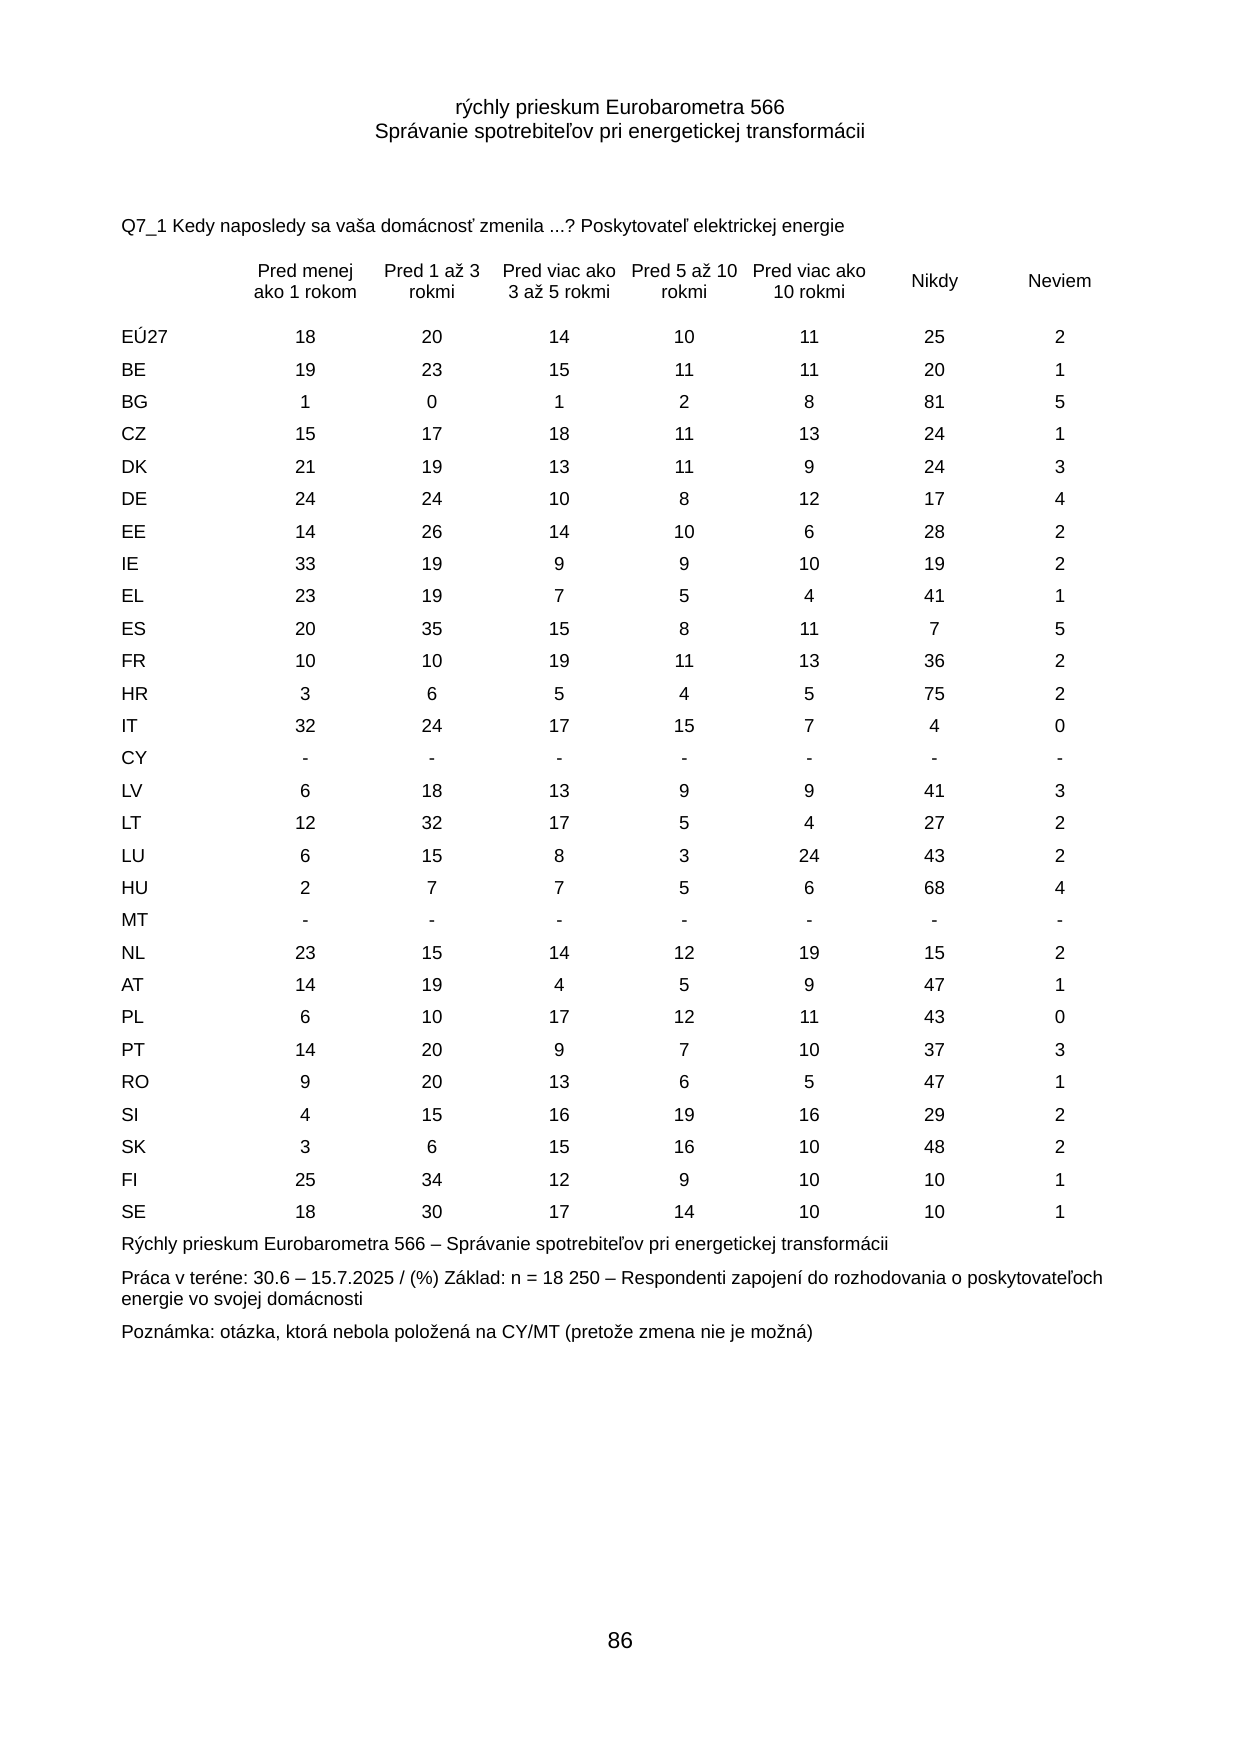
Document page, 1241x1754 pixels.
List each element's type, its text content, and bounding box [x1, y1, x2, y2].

table_cell 47 [872, 969, 997, 1001]
table_cell HR [118, 677, 243, 709]
table_cell 6 [622, 1066, 747, 1098]
table_cell 37 [872, 1033, 997, 1066]
table_cell 4 [747, 580, 872, 612]
table_cell 5 [997, 612, 1122, 644]
table_cell 2 [997, 1098, 1122, 1131]
table_cell Nikdy [872, 241, 997, 321]
table_cell 10 [872, 1195, 997, 1228]
table_cell 2 [997, 677, 1122, 709]
table_cell 75 [872, 677, 997, 709]
table_cell 4 [997, 483, 1122, 515]
table_cell 34 [367, 1163, 497, 1195]
table_cell 24 [747, 839, 872, 871]
table_cell 18 [497, 418, 622, 450]
table_cell - [243, 904, 367, 936]
table_cell 19 [497, 645, 622, 677]
table_cell 19 [243, 353, 367, 385]
table_cell 2 [997, 515, 1122, 547]
table_cell 20 [367, 321, 497, 353]
table_cell 13 [497, 450, 622, 483]
table_cell 4 [622, 677, 747, 709]
table_cell 9 [622, 774, 747, 807]
table_cell 11 [747, 353, 872, 385]
table_cell 15 [497, 612, 622, 644]
table_cell PL [118, 1001, 243, 1033]
table_cell 23 [367, 353, 497, 385]
table_cell - [997, 742, 1122, 774]
table_cell 13 [497, 774, 622, 807]
table_cell 7 [747, 709, 872, 742]
table_cell 14 [497, 321, 622, 353]
table_cell 8 [747, 385, 872, 418]
table_cell 33 [243, 548, 367, 580]
table_cell CZ [118, 418, 243, 450]
table_cell 12 [622, 1001, 747, 1033]
table_cell 17 [367, 418, 497, 450]
table_cell 2 [997, 1131, 1122, 1163]
table_cell 3 [243, 677, 367, 709]
table_cell RO [118, 1066, 243, 1098]
table_cell 12 [497, 1163, 622, 1195]
table_cell 26 [367, 515, 497, 547]
table_cell 1 [997, 580, 1122, 612]
table_cell 5 [622, 871, 747, 904]
table_cell AT [118, 969, 243, 1001]
table_cell 17 [497, 807, 622, 839]
table_cell 5 [497, 677, 622, 709]
table_cell 10 [747, 548, 872, 580]
table_cell 1 [997, 418, 1122, 450]
table_cell 16 [497, 1098, 622, 1131]
table_cell 10 [622, 515, 747, 547]
table_cell 41 [872, 774, 997, 807]
table_cell 10 [872, 1163, 997, 1195]
table_cell NL [118, 936, 243, 968]
table_cell 2 [997, 321, 1122, 353]
table_cell Pred 1 až 3 rokmi [367, 241, 497, 321]
table_cell 3 [997, 1033, 1122, 1066]
table_cell DK [118, 450, 243, 483]
table_cell 18 [243, 321, 367, 353]
table_cell 19 [367, 580, 497, 612]
table_cell 12 [243, 807, 367, 839]
table_cell 21 [243, 450, 367, 483]
table_cell 11 [622, 418, 747, 450]
table_cell Pred menej ako 1 rokom [243, 241, 367, 321]
table_cell EÚ27 [118, 321, 243, 353]
table_cell 19 [367, 548, 497, 580]
table_cell 14 [497, 515, 622, 547]
table_cell 4 [243, 1098, 367, 1131]
table_cell - [622, 904, 747, 936]
table_cell 19 [367, 450, 497, 483]
table_cell 5 [622, 580, 747, 612]
table_cell 18 [243, 1195, 367, 1228]
table_cell 7 [872, 612, 997, 644]
table_cell HU [118, 871, 243, 904]
table_cell SE [118, 1195, 243, 1228]
table_cell 43 [872, 839, 997, 871]
table_cell - [367, 904, 497, 936]
table_cell 30 [367, 1195, 497, 1228]
table_cell 2 [997, 645, 1122, 677]
table_cell 2 [997, 548, 1122, 580]
table_cell 15 [367, 936, 497, 968]
table_cell [118, 241, 243, 321]
table_cell 9 [622, 548, 747, 580]
table_header Q7_1 Kedy naposledy sa vaša domácnosť zmenila ...? Poskytovateľ elektrickej energie [118, 209, 1122, 241]
table_cell 23 [243, 580, 367, 612]
table_cell 1 [997, 353, 1122, 385]
table_cell 24 [872, 418, 997, 450]
table_cell 9 [747, 774, 872, 807]
table_cell 1 [243, 385, 367, 418]
table_cell 5 [747, 677, 872, 709]
table_cell - [872, 904, 997, 936]
table_cell 43 [872, 1001, 997, 1033]
table_cell 11 [622, 645, 747, 677]
table_cell 19 [622, 1098, 747, 1131]
table_cell 5 [622, 969, 747, 1001]
table_cell 5 [997, 385, 1122, 418]
table_cell 15 [497, 1131, 622, 1163]
table_cell 9 [497, 548, 622, 580]
table_cell 7 [622, 1033, 747, 1066]
table_cell Pred 5 až 10 rokmi [622, 241, 747, 321]
table_cell 27 [872, 807, 997, 839]
table_cell 6 [367, 677, 497, 709]
table_cell EE [118, 515, 243, 547]
table_cell 14 [622, 1195, 747, 1228]
table_cell 11 [622, 450, 747, 483]
table_cell EL [118, 580, 243, 612]
table_cell 9 [747, 450, 872, 483]
table_cell 10 [367, 645, 497, 677]
table_cell 19 [747, 936, 872, 968]
table_cell 20 [243, 612, 367, 644]
table_cell 4 [497, 969, 622, 1001]
table_cell 15 [872, 936, 997, 968]
table_cell - [622, 742, 747, 774]
table_cell 11 [747, 612, 872, 644]
table_cell 5 [747, 1066, 872, 1098]
table_cell 68 [872, 871, 997, 904]
table_cell 19 [367, 969, 497, 1001]
table_cell 36 [872, 645, 997, 677]
table_cell 28 [872, 515, 997, 547]
table_cell 10 [747, 1195, 872, 1228]
table_cell - [747, 904, 872, 936]
table_cell 81 [872, 385, 997, 418]
table_cell 16 [622, 1131, 747, 1163]
table_cell 19 [872, 548, 997, 580]
table_cell 2 [243, 871, 367, 904]
table_cell LV [118, 774, 243, 807]
table_cell 9 [243, 1066, 367, 1098]
table_cell 6 [243, 839, 367, 871]
table_cell ES [118, 612, 243, 644]
table_cell 48 [872, 1131, 997, 1163]
table_cell IT [118, 709, 243, 742]
table_cell 11 [747, 321, 872, 353]
table_cell - [997, 904, 1122, 936]
table_cell 14 [243, 515, 367, 547]
table_cell 13 [747, 645, 872, 677]
table_cell 11 [622, 353, 747, 385]
table_cell SI [118, 1098, 243, 1131]
table_cell - [367, 742, 497, 774]
table_cell - [497, 742, 622, 774]
table_cell 2 [997, 936, 1122, 968]
table_cell 20 [367, 1066, 497, 1098]
table_cell 3 [997, 450, 1122, 483]
table_cell 14 [243, 969, 367, 1001]
table_cell 13 [497, 1066, 622, 1098]
table_cell 8 [622, 483, 747, 515]
table_cell 20 [872, 353, 997, 385]
table_cell 15 [367, 1098, 497, 1131]
table_cell 1 [997, 1195, 1122, 1228]
table_cell 10 [747, 1033, 872, 1066]
table_cell FR [118, 645, 243, 677]
table_cell 16 [747, 1098, 872, 1131]
table_cell 2 [997, 839, 1122, 871]
table_cell 3 [243, 1131, 367, 1163]
table_cell 25 [872, 321, 997, 353]
table_cell Neviem [997, 241, 1122, 321]
table_cell 4 [872, 709, 997, 742]
table_cell 15 [367, 839, 497, 871]
table_cell 2 [622, 385, 747, 418]
table_cell 6 [747, 871, 872, 904]
table_cell 29 [872, 1098, 997, 1131]
table_cell 9 [497, 1033, 622, 1066]
table_cell 14 [497, 936, 622, 968]
table_cell 0 [997, 709, 1122, 742]
table_cell 15 [243, 418, 367, 450]
table_cell 1 [997, 1066, 1122, 1098]
table_cell 9 [747, 969, 872, 1001]
table_cell 41 [872, 580, 997, 612]
table_cell - [243, 742, 367, 774]
table_cell 32 [367, 807, 497, 839]
table_cell IE [118, 548, 243, 580]
table_cell SK [118, 1131, 243, 1163]
table_cell 17 [872, 483, 997, 515]
table_cell 6 [367, 1131, 497, 1163]
table_cell 1 [997, 969, 1122, 1001]
table_cell 24 [872, 450, 997, 483]
table_cell Pred viac ako 3 až 5 rokmi [497, 241, 622, 321]
table_cell Práca v teréne: 30.6 – 15.7.2025 / (%) Základ: n = 18 250 – Respondenti zapojení do rozhodovania o poskytovateľoch energie vo svojej domácnosti [118, 1260, 1122, 1316]
table_cell 17 [497, 1001, 622, 1033]
table_cell 8 [497, 839, 622, 871]
table_cell Pred viac ako 10 rokmi [747, 241, 872, 321]
table_cell 10 [622, 321, 747, 353]
table_cell 7 [497, 580, 622, 612]
table_cell 5 [622, 807, 747, 839]
table_cell LU [118, 839, 243, 871]
table_cell 32 [243, 709, 367, 742]
table_cell 10 [497, 483, 622, 515]
table_cell 2 [997, 807, 1122, 839]
table_cell PT [118, 1033, 243, 1066]
table_cell 24 [367, 483, 497, 515]
table_cell 6 [747, 515, 872, 547]
table_cell 24 [243, 483, 367, 515]
table_cell 10 [747, 1131, 872, 1163]
table_cell 3 [622, 839, 747, 871]
table_cell MT [118, 904, 243, 936]
table_cell 47 [872, 1066, 997, 1098]
table_cell 15 [497, 353, 622, 385]
table_cell 9 [622, 1163, 747, 1195]
table_cell BG [118, 385, 243, 418]
table_cell CY [118, 742, 243, 774]
table_cell 7 [497, 871, 622, 904]
table_cell 7 [367, 871, 497, 904]
table_cell 4 [997, 871, 1122, 904]
table_cell Poznámka: otázka, ktorá nebola položená na CY/MT (pretože zmena nie je možná) [118, 1316, 1122, 1348]
table_cell LT [118, 807, 243, 839]
table_cell 12 [747, 483, 872, 515]
table_cell - [747, 742, 872, 774]
table_cell 35 [367, 612, 497, 644]
table_cell 23 [243, 936, 367, 968]
table_cell 0 [367, 385, 497, 418]
table_cell 15 [622, 709, 747, 742]
table_cell 6 [243, 1001, 367, 1033]
table_cell 17 [497, 709, 622, 742]
table_cell 10 [243, 645, 367, 677]
table_cell 13 [747, 418, 872, 450]
table_cell 1 [497, 385, 622, 418]
table_cell 10 [747, 1163, 872, 1195]
table_cell 20 [367, 1033, 497, 1066]
table_cell 6 [243, 774, 367, 807]
table_cell 12 [622, 936, 747, 968]
table_cell 25 [243, 1163, 367, 1195]
table_cell 1 [997, 1163, 1122, 1195]
table_cell 10 [367, 1001, 497, 1033]
table_cell 3 [997, 774, 1122, 807]
table_cell - [872, 742, 997, 774]
table_cell 11 [747, 1001, 872, 1033]
table_cell Rýchly prieskum Eurobarometra 566 – Správanie spotrebiteľov pri energetickej transformácii [118, 1228, 1122, 1260]
table_cell - [497, 904, 622, 936]
table_cell 24 [367, 709, 497, 742]
table_cell FI [118, 1163, 243, 1195]
table_cell BE [118, 353, 243, 385]
table_cell 8 [622, 612, 747, 644]
table_cell 14 [243, 1033, 367, 1066]
table_cell DE [118, 483, 243, 515]
table_cell 17 [497, 1195, 622, 1228]
table_cell 18 [367, 774, 497, 807]
table_cell 4 [747, 807, 872, 839]
table_cell 0 [997, 1001, 1122, 1033]
